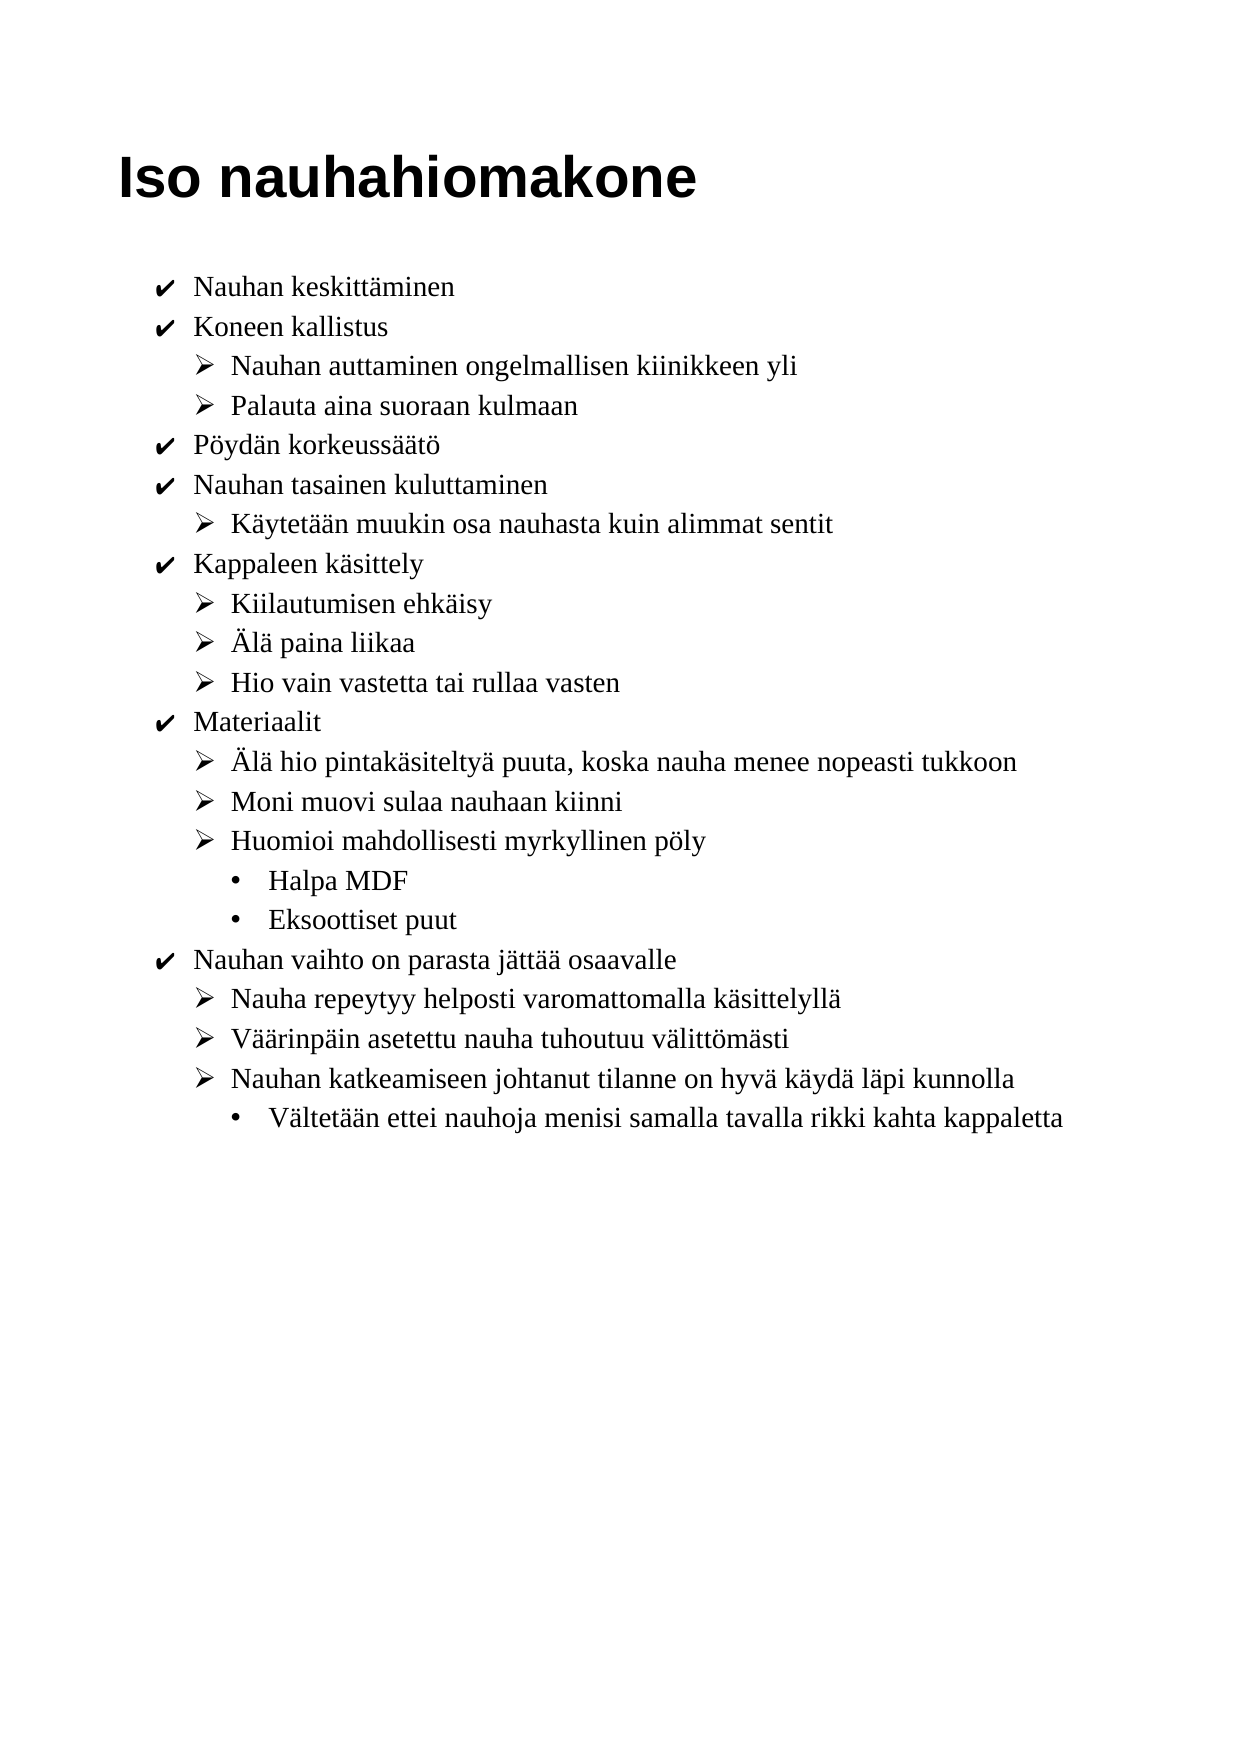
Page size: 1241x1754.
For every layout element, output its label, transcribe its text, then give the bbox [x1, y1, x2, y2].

list Väärinpäin asetettu nauha tuhoutuu välittömästi [193, 1021, 1122, 1055]
list Huomioi mahdollisesti myrkyllinen pöly [193, 823, 1122, 857]
list Moni muovi sulaa nauhaan kiinni [193, 784, 1122, 817]
list Älä hio pintakäsiteltyä puuta, koska nauha menee nopeasti tukkoon [193, 744, 1122, 778]
list Nauhan tasainen kuluttaminen [156, 467, 1122, 501]
list Nauhan vaihto on parasta jättää osaavalle [156, 942, 1122, 976]
list Nauha repeytyy helposti varomattomalla käsittelyllä [193, 982, 1122, 1015]
list Pöydän korkeussäätö [156, 427, 1122, 461]
list Hio vain vastetta tai rullaa vasten [193, 665, 1122, 698]
list Koneen kallistus [156, 309, 1122, 342]
list Eksoottiset puut [231, 902, 1122, 936]
list Nauhan katkeamiseen johtanut tilanne on hyvä käydä läpi kunnolla [193, 1061, 1122, 1094]
list Palauta aina suoraan kulmaan [193, 388, 1122, 421]
list Nauhan auttaminen ongelmallisen kiinikkeen yli [193, 348, 1122, 382]
list Nauhan keskittäminen [156, 269, 1122, 303]
list Käytetään muukin osa nauhasta kuin alimmat sentit [193, 507, 1122, 540]
list Älä paina liikaa [193, 625, 1122, 659]
list Materiaalit [156, 704, 1122, 738]
list Kiilautumisen ehkäisy [193, 586, 1122, 619]
list Halpa MDF [231, 863, 1122, 896]
list Vältetään ettei nauhoja menisi samalla tavalla rikki kahta kappaletta [231, 1100, 1122, 1134]
subtitle Iso nauhahiomakone [118, 143, 1122, 210]
list Kappaleen käsittely [156, 546, 1122, 580]
